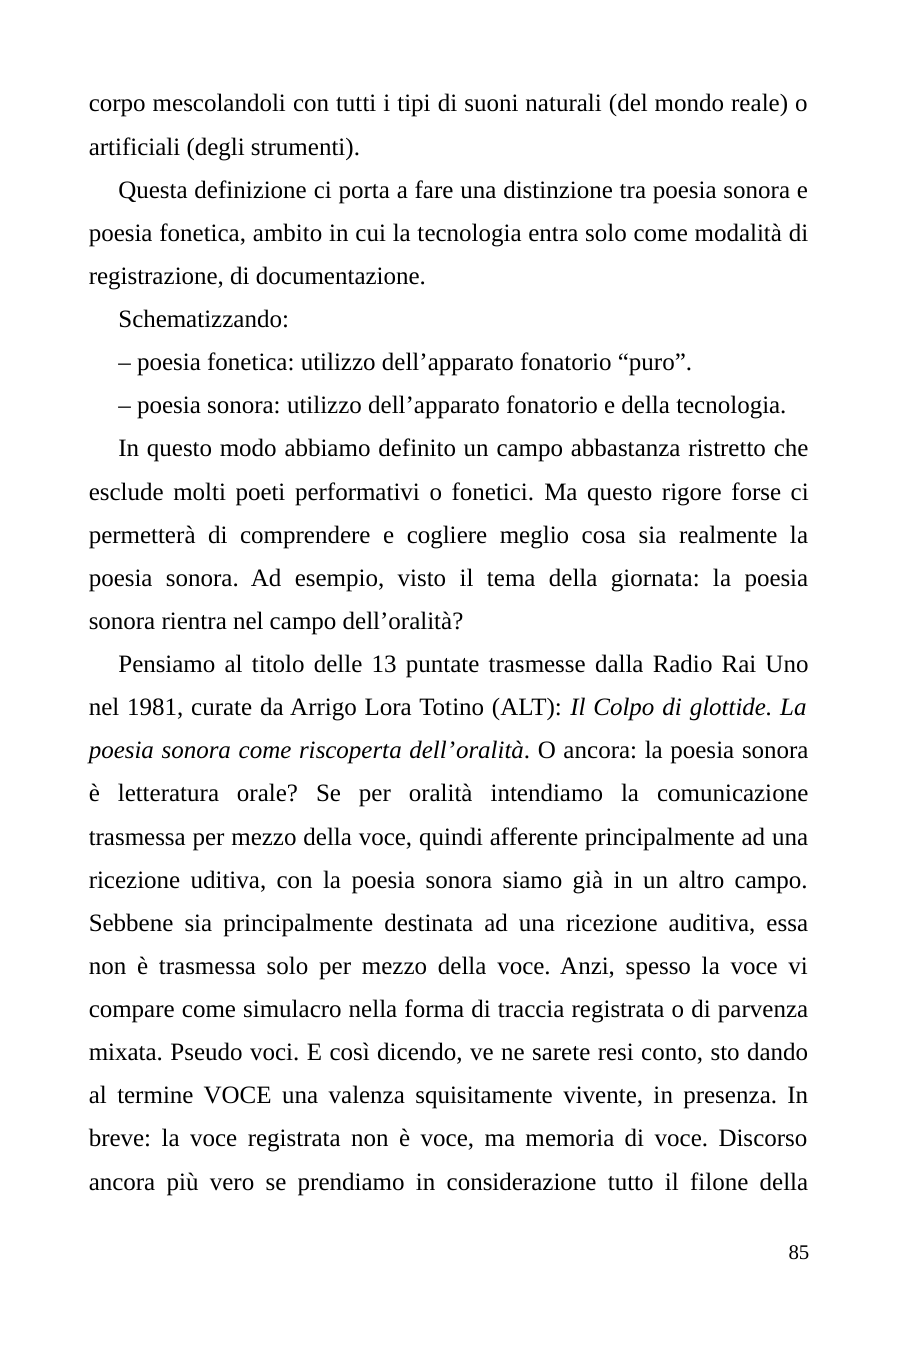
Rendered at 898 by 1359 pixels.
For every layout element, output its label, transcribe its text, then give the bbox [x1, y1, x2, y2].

text corpo mescolandoli con tutti i tipi di suoni naturali (del mondo reale) o artificiali (degli strumenti). [88, 88, 809, 160]
text Questa definizione ci porta a fare una distinzione tra poesia sonora e poesia fonetica, ambito in cui la tecnologia entra solo come modalità di registrazione, di documentazione. [88, 175, 809, 290]
text Pensiamo al titolo delle 13 puntate trasmesse dalla Radio Rai Uno nel 1981, curate da Arrigo Lora Totino (ALT): Il Colpo di glottide. La poesia sonora come riscoperta dell’oralità. O ancora: la poesia sonora è letteratura orale? Se per oralità intendiamo la comunicazione trasmessa per mezzo della voce, quindi afferente principalmente ad una ricezione uditiva, con la poesia sonora siamo già in un altro campo. Sebbene sia principalmente destinata ad una ricezione auditiva, essa non è trasmessa solo per mezzo della voce. Anzi, spesso la voce vi compare come simulacro nella forma di traccia registrata o di parvenza mixata. Pseudo voci. E così dicendo, ve ne sarete resi conto, sto dando al termine VOCE una valenza squisitamente vivente, in presenza. In breve: la voce registrata non è voce, ma memoria di voce. Discorso ancora più vero se prendiamo in considerazione tutto il filone della [88, 649, 809, 1195]
text In questo modo abbiamo definito un campo abbastanza ristretto che esclude molti poeti performativi o fonetici. Ma questo rigore forse ci permetterà di comprendere e cogliere meglio cosa sia realmente la poesia sonora. Ad esempio, visto il tema della giornata: la poesia sonora rientra nel campo dell’oralità? [88, 433, 809, 635]
text ‒ poesia sonora: utilizzo dell’apparato fonatorio e della tecnologia. [88, 390, 809, 419]
text Schematizzando: [88, 304, 809, 333]
text ‒ poesia fonetica: utilizzo dell’apparato fonatorio “puro”. [88, 347, 809, 376]
